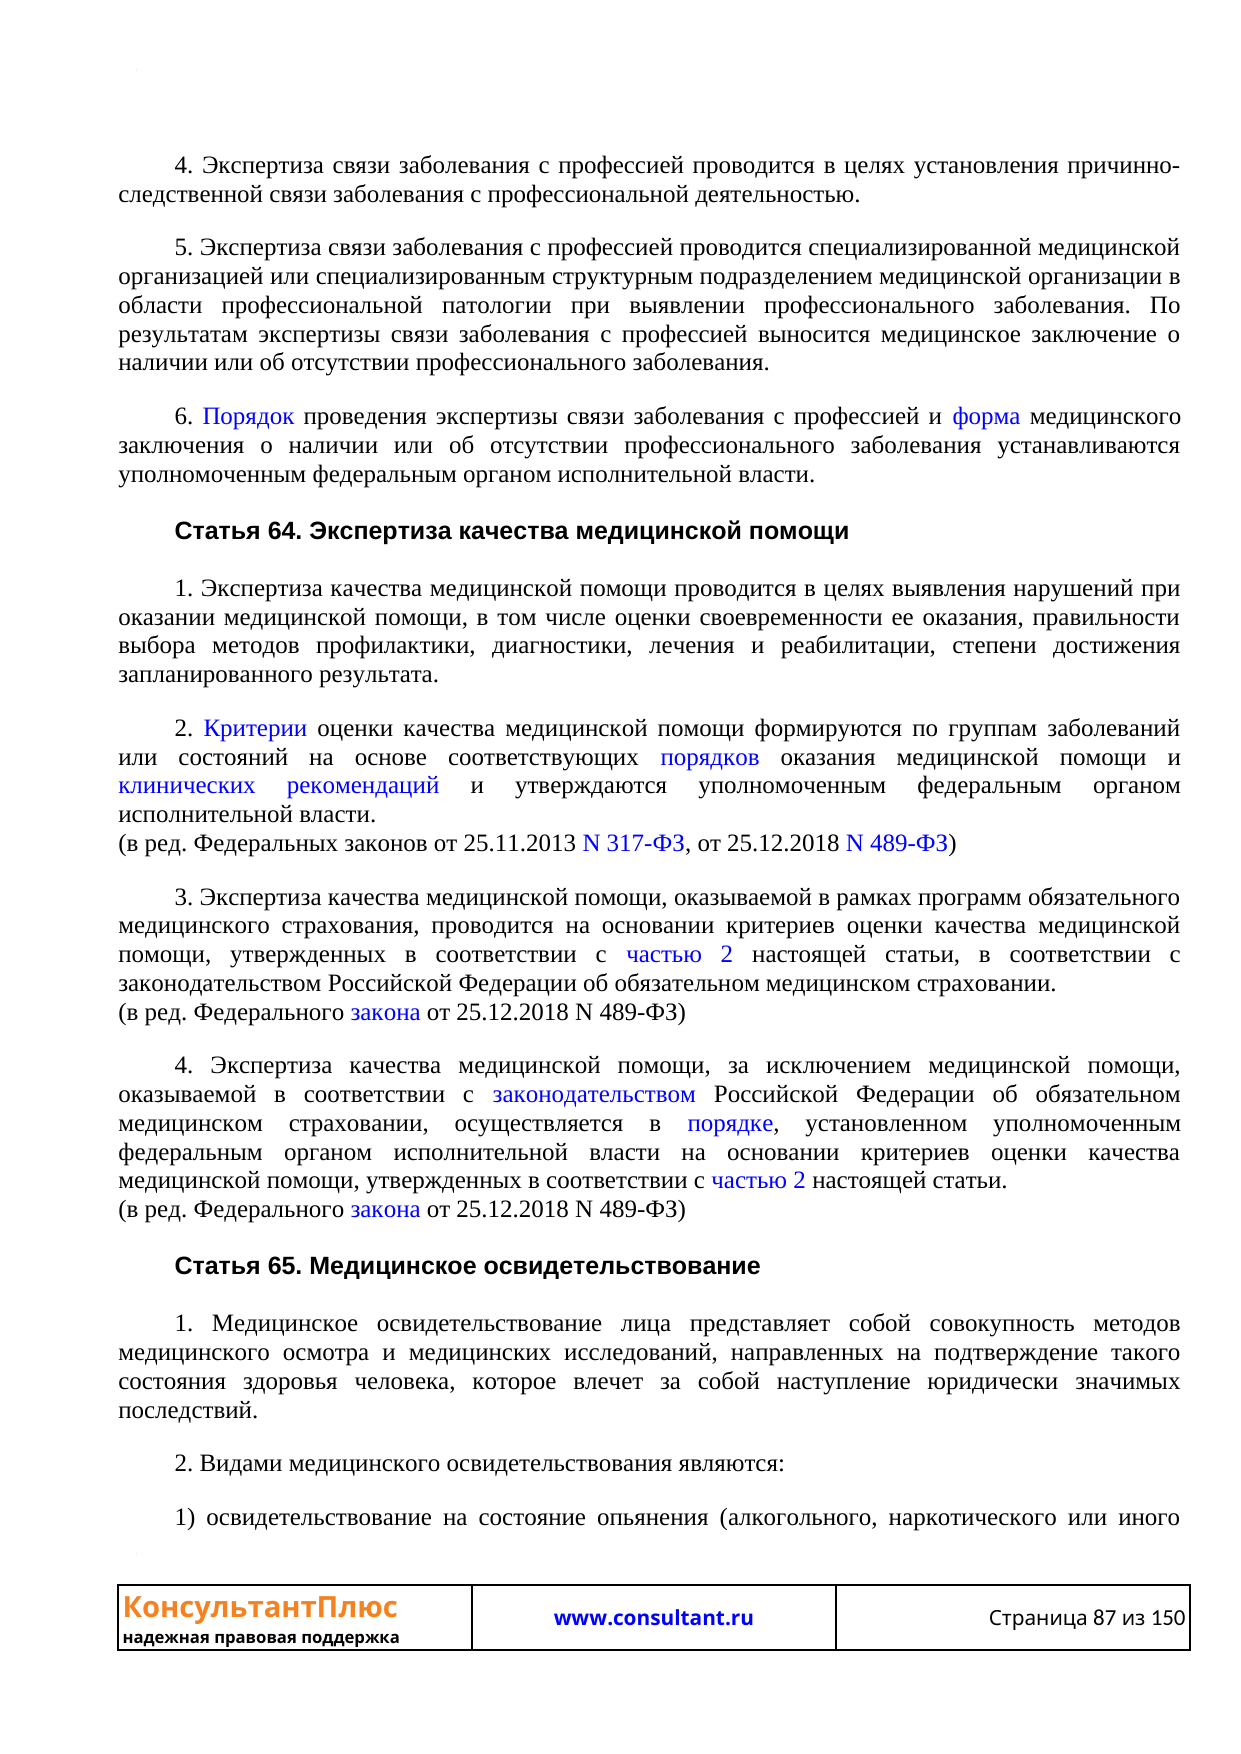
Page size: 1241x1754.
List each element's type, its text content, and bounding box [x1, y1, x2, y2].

text 5. Экспертиза связи заболевания с профессией проводится специализированной медицинской организацией или специализированным структурным подразделением медицинской организации в области профессиональной патологии при выявлении профессионального заболевания. По результатам экспертизы связи заболевания с профессией выносится медицинское заключение о наличии или об отсутствии профессионального заболевания. [118, 232, 1181, 376]
text 2. Критерии оценки качества медицинской помощи формируются по группам заболеваний или состояний на основе соответствующих порядков оказания медицинской помощи и клинических рекомендаций и утверждаются уполномоченным федеральным органом исполнительной власти. [118, 713, 1181, 828]
text 6. Порядок проведения экспертизы связи заболевания с профессией и форма медицинского заключения о наличии или об отсутствии профессионального заболевания устанавливаются уполномоченным федеральным органом исполнительной власти. [118, 401, 1181, 487]
text (в ред. Федерального закона от 25.12.2018 N 489-ФЗ) [118, 997, 1181, 1026]
text 1. Медицинское освидетельствование лица представляет собой совокупность методов медицинского осмотра и медицинских исследований, направленных на подтверждение такого состояния здоровья человека, которое влечет за собой наступление юридически значимых последствий. [118, 1308, 1181, 1423]
text 2. Видами медицинского освидетельствования являются: [118, 1448, 1181, 1477]
text 4. Экспертиза связи заболевания с профессией проводится в целях установления причинно-следственной связи заболевания с профессиональной деятельностью. [118, 150, 1181, 207]
text Статья 65. Медицинское освидетельствование [118, 1251, 1181, 1280]
text 1. Экспертиза качества медицинской помощи проводится в целях выявления нарушений при оказании медицинской помощи, в том числе оценки своевременности ее оказания, правильности выбора методов профилактики, диагностики, лечения и реабилитации, степени достижения запланированного результата. [118, 573, 1181, 688]
text 4. Экспертиза качества медицинской помощи, за исключением медицинской помощи, оказываемой в соответствии с законодательством Российской Федерации об обязательном медицинском страховании, осуществляется в порядке, установленном уполномоченным федеральным органом исполнительной власти на основании критериев оценки качества медицинской помощи, утвержденных в соответствии с частью 2 настоящей статьи. [118, 1051, 1181, 1194]
text 3. Экспертиза качества медицинской помощи, оказываемой в рамках программ обязательного медицинского страхования, проводится на основании критериев оценки качества медицинской помощи, утвержденных в соответствии с частью 2 настоящей статьи, в соответствии с законодательством Российской Федерации об обязательном медицинском страховании. [118, 882, 1181, 997]
text 1) освидетельствование на состояние опьянения (алкогольного, наркотического или иного [118, 1502, 1181, 1531]
text Статья 64. Экспертиза качества медицинской помощи [118, 516, 1181, 545]
text (в ред. Федеральных законов от 25.11.2013 N 317-ФЗ, от 25.12.2018 N 489-ФЗ) [118, 828, 1181, 857]
text (в ред. Федерального закона от 25.12.2018 N 489-ФЗ) [118, 1194, 1181, 1223]
